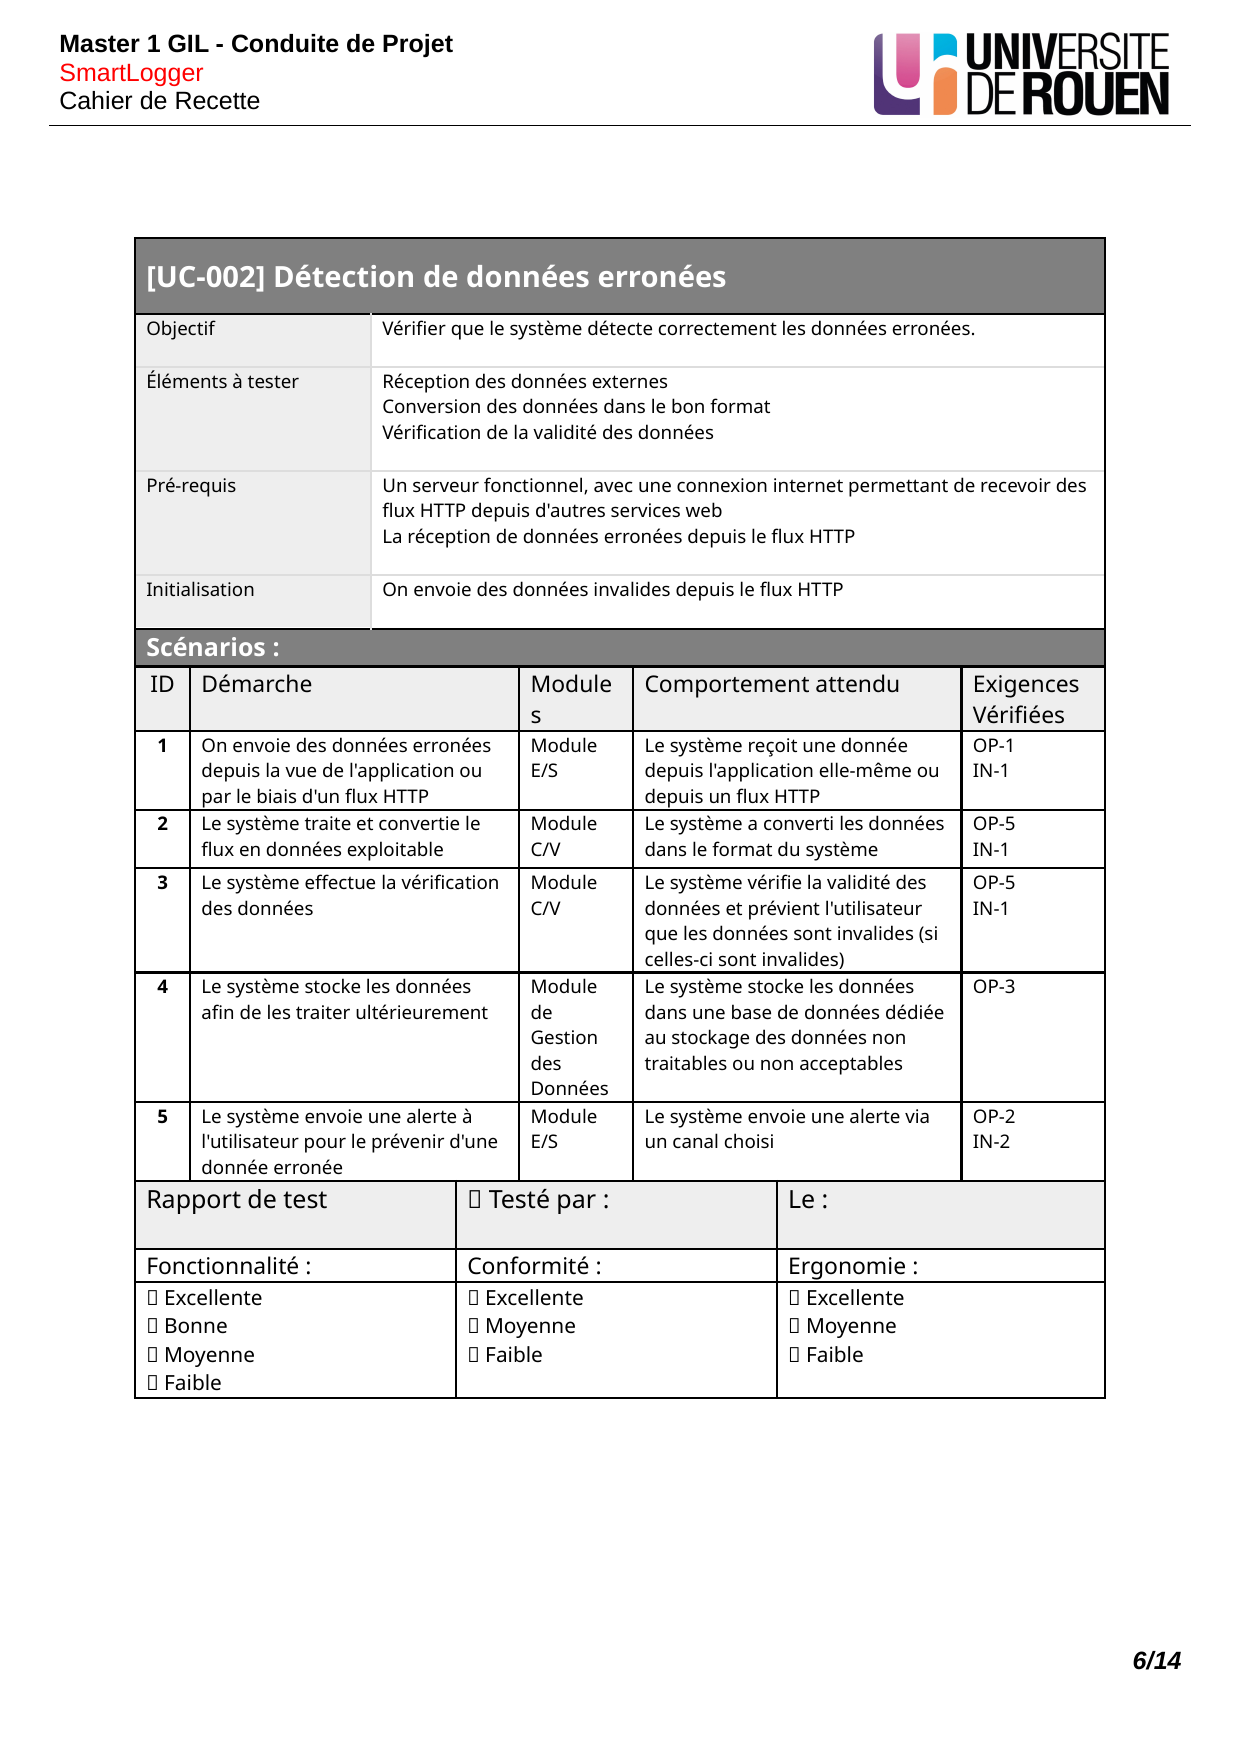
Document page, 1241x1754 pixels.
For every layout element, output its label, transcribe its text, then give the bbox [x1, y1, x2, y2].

table_cell 5 [136, 1103, 189, 1180]
table_cell Le système stocke les données afin de les traiter ultérieurement [191, 974, 518, 1101]
table_cell  Excellente  Bonne  Moyenne  Faible [136, 1283, 455, 1397]
table_cell OP-1 IN-1 [963, 732, 1104, 809]
table_cell Démarche [191, 668, 518, 730]
table_cell Objectif [136, 315, 370, 366]
table_cell OP-2 IN-2 [963, 1103, 1104, 1180]
table_cell On envoie des données invalides depuis le flux HTTP [372, 576, 1104, 627]
table_cell  Testé par : [457, 1182, 776, 1248]
table_cell ID [136, 668, 189, 730]
table_cell Module E/S [520, 732, 632, 809]
table_cell  Excellente  Moyenne  Faible [778, 1283, 1104, 1397]
table_cell Modules [520, 668, 632, 730]
table_cell Exigences Vérifiées [963, 668, 1104, 730]
table_cell Scénarios : [136, 630, 1104, 665]
table_cell OP-5 IN-1 [963, 811, 1104, 867]
table_cell Fonctionnalité : [136, 1250, 455, 1281]
table_cell Un serveur fonctionnel, avec une connexion internet permettant de recevoir des flux HTTP depuis d'autres services web La réception de données erronées depuis le flux HTTP [372, 472, 1104, 574]
table_cell Comportement attendu [634, 668, 960, 730]
table_cell Le système effectue la vérification des données [191, 869, 518, 971]
table_cell Le système reçoit une donnée depuis l'application elle-même ou depuis un flux HTTP [634, 732, 960, 809]
table_cell Module C/V [520, 869, 632, 971]
table_cell OP-3 [963, 974, 1104, 1101]
table_cell Le système vérifie la validité des données et prévient l'utilisateur que les données sont invalides (si celles-ci sont invalides) [634, 869, 960, 971]
table_cell Pré-requis [136, 472, 370, 574]
table_cell Le système traite et convertie le flux en données exploitable [191, 811, 518, 867]
table_cell OP-5 IN-1 [963, 869, 1104, 971]
table_cell Ergonomie : [778, 1250, 1104, 1281]
table_cell Conformité : [457, 1250, 776, 1281]
table_cell Initialisation [136, 576, 370, 627]
table_header [UC-002] Détection de données erronées [136, 239, 1104, 313]
table_cell 2 [136, 811, 189, 867]
table_cell 3 [136, 869, 189, 971]
table_cell Le système envoie une alerte à l'utilisateur pour le prévenir d'une donnée erronée [191, 1103, 518, 1180]
table_cell Module C/V [520, 811, 632, 867]
table_cell Vérifier que le système détecte correctement les données erronées. [372, 315, 1104, 366]
table_cell Module de Gestion des Données [520, 974, 632, 1101]
table_cell Rapport de test [136, 1182, 455, 1248]
table_cell On envoie des données erronées depuis la vue de l'application ou par le biais d'un flux HTTP [191, 732, 518, 809]
table_cell Réception des données externes Conversion des données dans le bon format Vérification de la validité des données [372, 368, 1104, 470]
table_cell Éléments à tester [136, 368, 370, 470]
table_cell Le : [778, 1182, 1104, 1248]
table_cell Module E/S [520, 1103, 632, 1180]
table_cell Le système envoie une alerte via un canal choisi [634, 1103, 960, 1180]
picture [872, 32, 1170, 118]
table_cell 4 [136, 974, 189, 1101]
table_cell Le système a converti les données dans le format du système [634, 811, 960, 867]
table_cell 1 [136, 732, 189, 809]
table_cell Le système stocke les données dans une base de données dédiée au stockage des données non traitables ou non acceptables [634, 974, 960, 1101]
table_cell  Excellente  Moyenne  Faible [457, 1283, 776, 1397]
